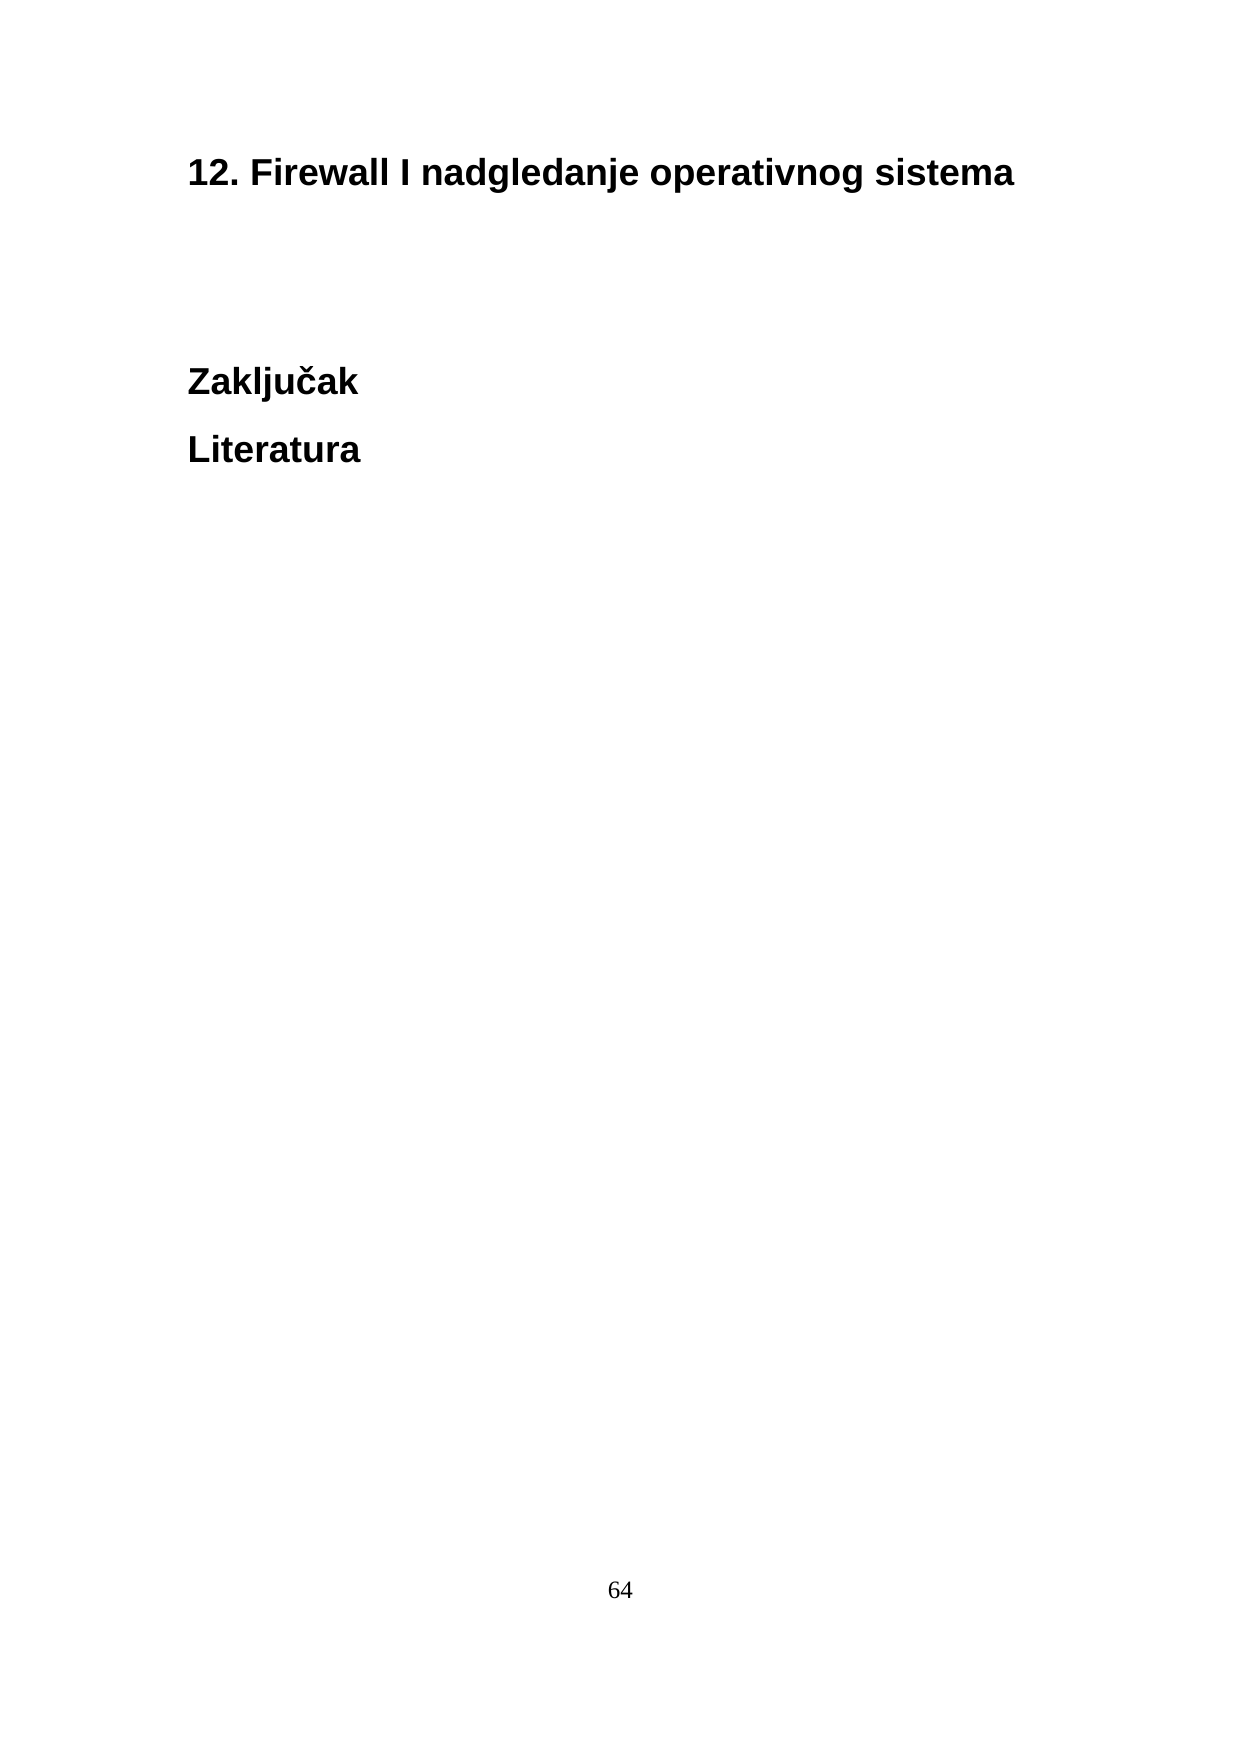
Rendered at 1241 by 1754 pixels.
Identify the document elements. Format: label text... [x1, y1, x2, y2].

subtitle 12. Firewall I nadgledanje operativnog sistema [187, 150, 1053, 193]
subtitle Zaključak [187, 359, 1053, 402]
subtitle Literatura [187, 427, 1053, 470]
